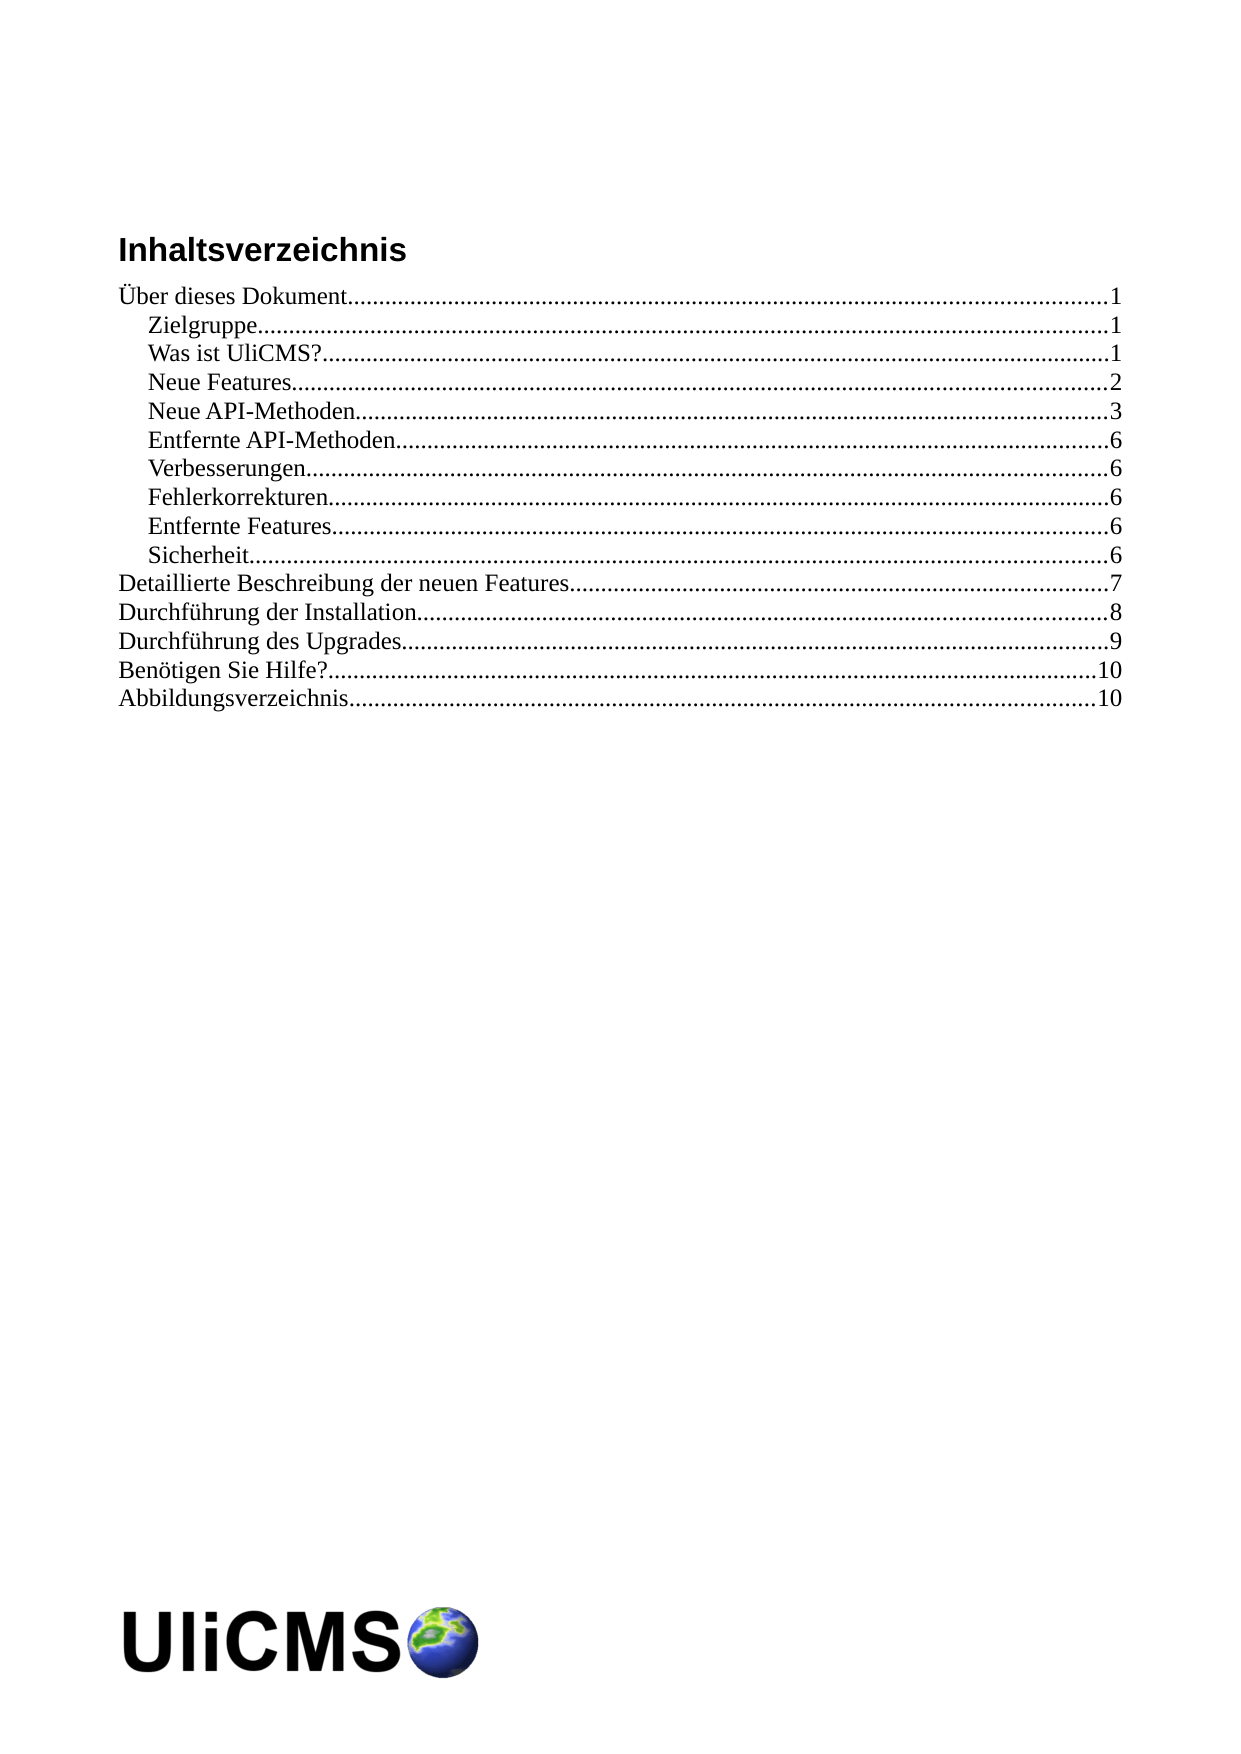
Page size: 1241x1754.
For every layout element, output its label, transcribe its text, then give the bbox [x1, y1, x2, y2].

text Was ist UliCMS? 1 [148, 338, 1122, 367]
text Detaillierte Beschreibung der neuen Features 7 [118, 568, 1122, 597]
text Durchführung des Upgrades 9 [118, 626, 1122, 655]
text Neue API-Methoden 3 [148, 396, 1122, 425]
text Über dieses Dokument 1 [118, 281, 1122, 310]
text Entfernte Features 6 [148, 511, 1122, 540]
text Entfernte API-Methoden 6 [148, 425, 1122, 453]
text Fehlerkorrekturen 6 [148, 482, 1122, 511]
text Durchführung der Installation 8 [118, 597, 1122, 626]
text Zielgruppe 1 [148, 310, 1122, 338]
text Neue Features 2 [148, 367, 1122, 396]
text Verbesserungen 6 [148, 453, 1122, 482]
text Benötigen Sie Hilfe? 10 [118, 655, 1122, 683]
text Abbildungsverzeichnis 10 [118, 683, 1122, 712]
subtitle Inhaltsverzeichnis [118, 230, 1122, 268]
picture [118, 1607, 479, 1681]
text Sicherheit 6 [148, 540, 1122, 568]
